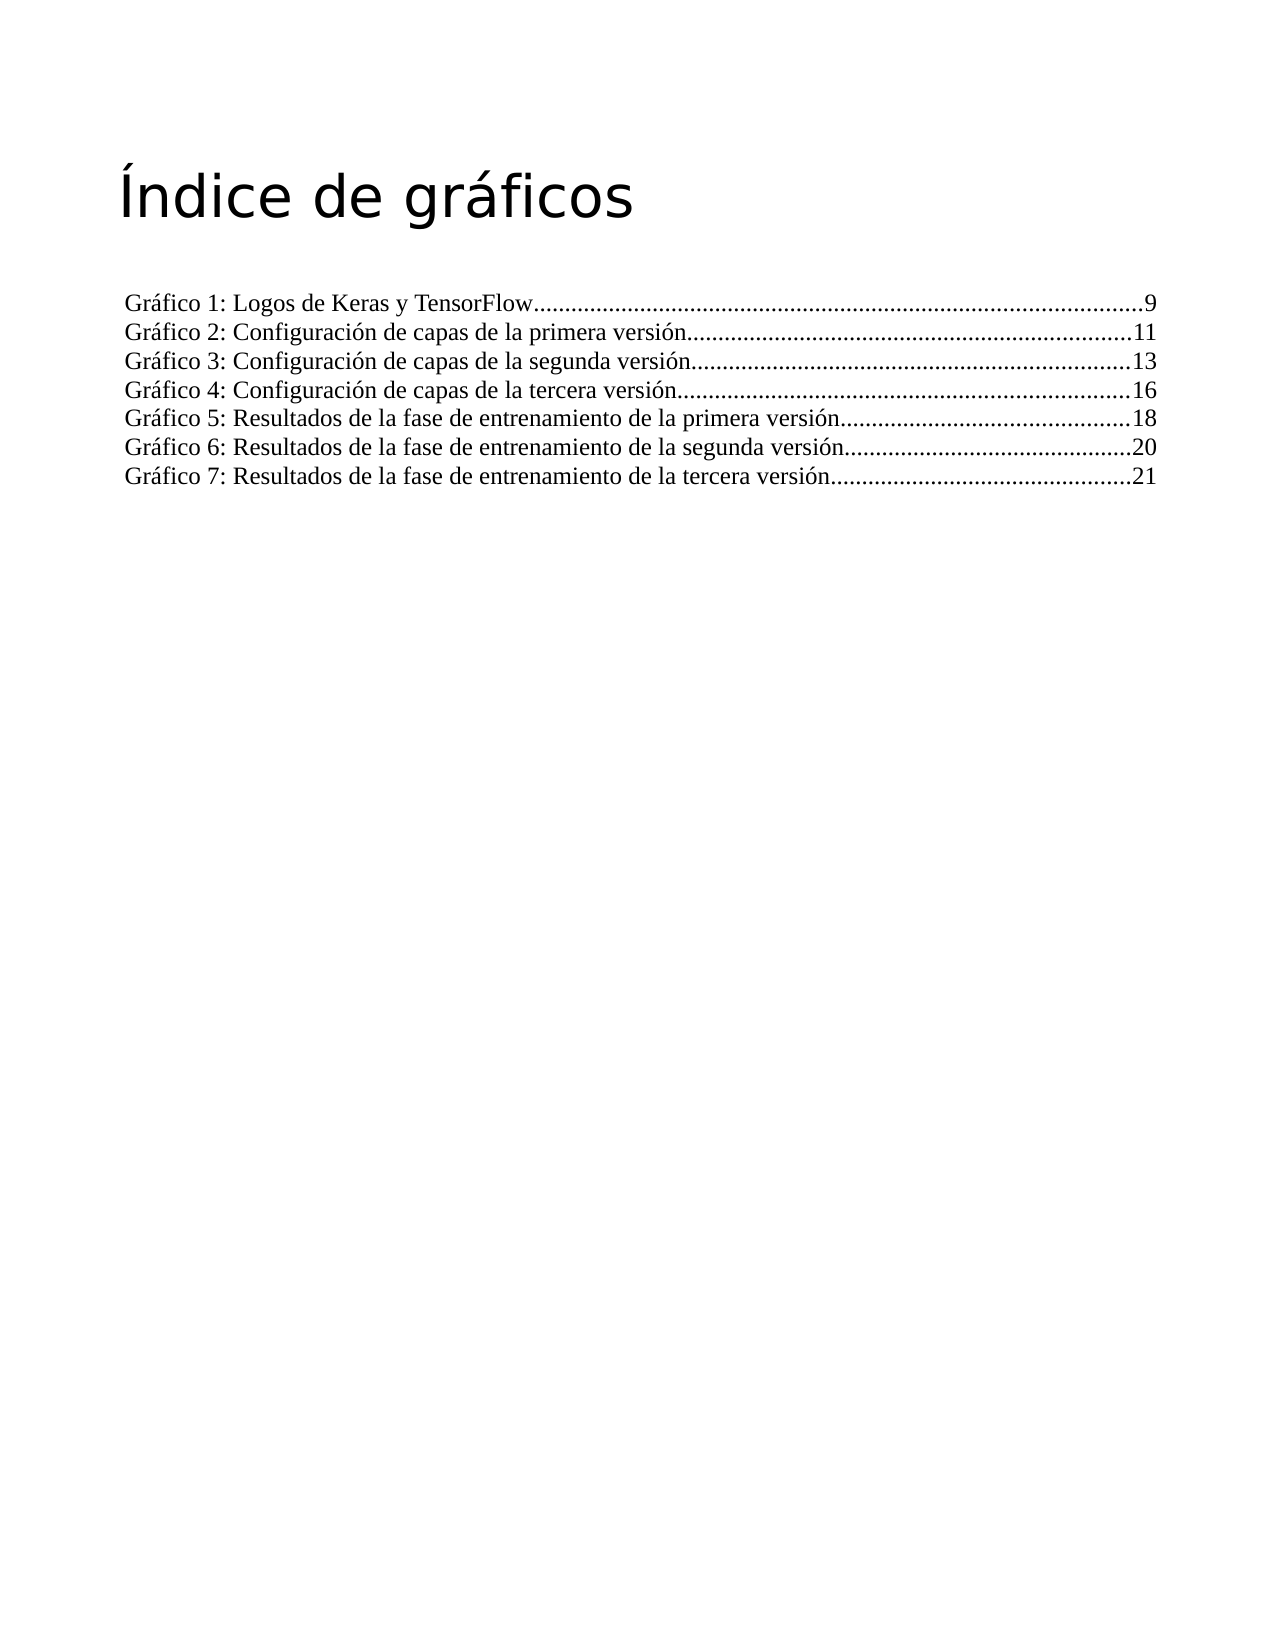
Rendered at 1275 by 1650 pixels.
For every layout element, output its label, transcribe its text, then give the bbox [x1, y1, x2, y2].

text Gráfico 1: Logos de Keras y TensorFlow 9 [118, 288, 1157, 317]
text Gráfico 2: Configuración de capas de la primera versión 11 [118, 317, 1157, 346]
text Gráfico 7: Resultados de la fase de entrenamiento de la tercera versión 21 [118, 461, 1157, 490]
text Gráfico 6: Resultados de la fase de entrenamiento de la segunda versión 20 [118, 432, 1157, 461]
text Gráfico 4: Configuración de capas de la tercera versión 16 [118, 375, 1157, 403]
text Gráfico 5: Resultados de la fase de entrenamiento de la primera versión 18 [118, 403, 1157, 432]
text Índice de gráficos [118, 163, 1157, 231]
text Gráfico 3: Configuración de capas de la segunda versión 13 [118, 346, 1157, 375]
